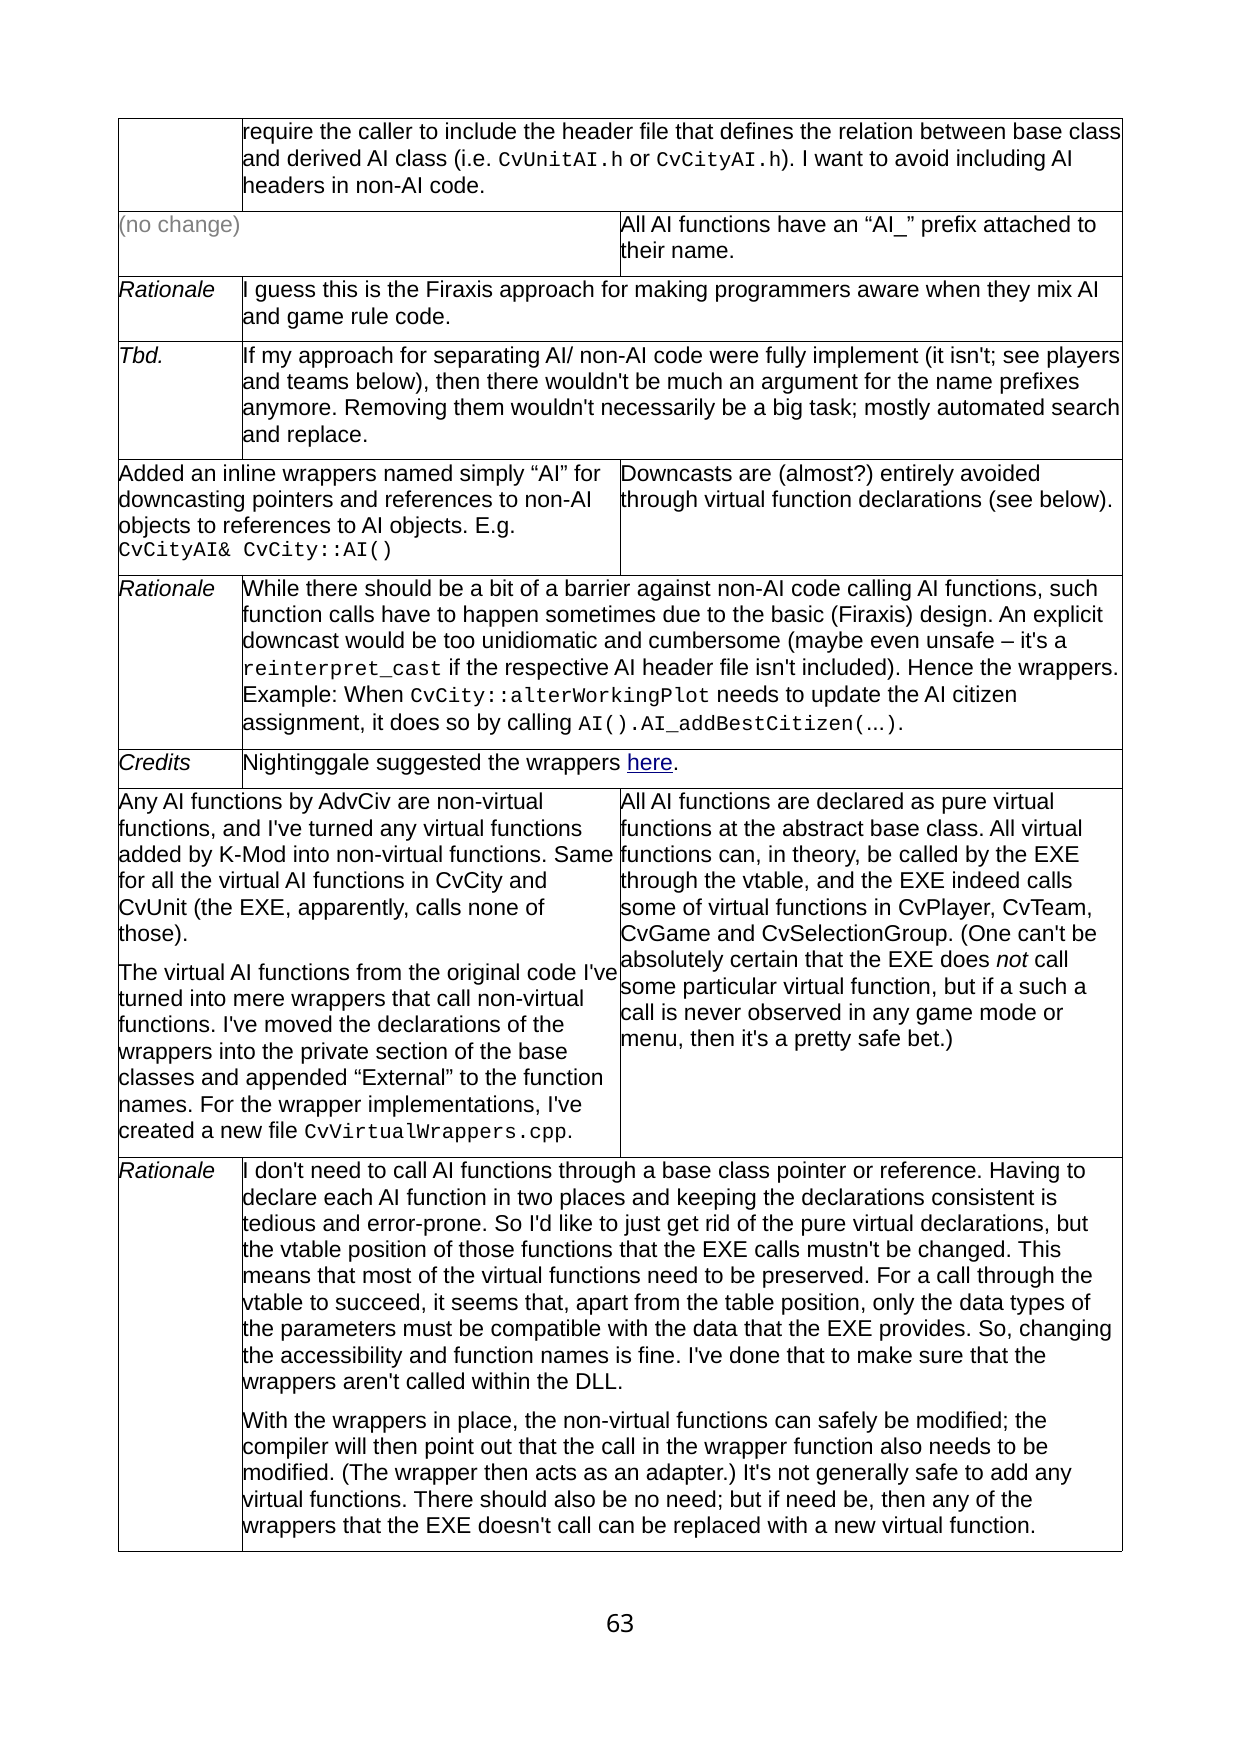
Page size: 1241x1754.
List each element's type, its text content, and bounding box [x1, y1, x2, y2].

table_cell All AI functions have an “AI_” prefix attached to their name. [621, 212, 1122, 276]
table_cell Rationale [119, 576, 242, 749]
table_cell I guess this is the Firaxis approach for making programmers aware when they mix AI and game rule code. [243, 277, 1122, 341]
table_cell Tbd. [119, 342, 242, 459]
table_cell Rationale [119, 277, 242, 341]
table_cell Rationale [119, 1158, 242, 1551]
table_cell (no change) [119, 212, 620, 276]
table_cell [119, 119, 242, 211]
table_cell If my approach for separating AI/ non-AI code were fully implement (it isn't; see players and teams below), then there wouldn't be much an argument for the name prefixes anymore. Removing them wouldn't necessarily be a big task; mostly automated search and replace. [243, 342, 1122, 459]
table_cell require the caller to include the header file that defines the relation between base class and derived AI class (i.e. CvUnitAI.h or CvCityAI.h). I want to avoid including AI headers in non-AI code. [243, 119, 1122, 211]
table_cell Downcasts are (almost?) entirely avoided through virtual function declarations (see below). [621, 460, 1122, 574]
table_cell Nightinggale suggested the wrappers here. [243, 750, 1122, 788]
table_cell Credits [119, 750, 242, 788]
table_cell While there should be a bit of a barrier against non-AI code calling AI functions, such function calls have to happen sometimes due to the basic (Firaxis) design. An explicit downcast would be too unidiomatic and cumbersome (maybe even unsafe – it's a reinterpret_cast if the respective AI header file isn't included). Hence the wrappers. Example: When CvCity::alterWorkingPlot needs to update the AI citizen assignment, it does so by calling AI().AI_addBestCitizen(...). [243, 576, 1122, 749]
table_cell Added an inline wrappers named simply “AI” for downcasting pointers and references to non-AI objects to references to AI objects. E.g. CvCityAI& CvCity::AI() [119, 460, 620, 574]
table_cell I don't need to call AI functions through a base class pointer or reference. Having to declare each AI function in two places and keeping the declarations consistent is tedious and error-prone. So I'd like to just get rid of the pure virtual declarations, but the vtable position of those functions that the EXE calls mustn't be changed. This means that most of the virtual functions need to be preserved. For a call through the vtable to succeed, it seems that, apart from the table position, only the data types of the parameters must be compatible with the data that the EXE provides. So, changing the accessibility and function names is fine. I've done that to make sure that the wrappers aren't called within the DLL. With the wrappers in place, the non-virtual functions can safely be modified; the compiler will then point out that the call in the wrapper function also needs to be modified. (The wrapper then acts as an adapter.) It's not generally safe to add any virtual functions. There should also be no need; but if need be, then any of the wrappers that the EXE doesn't call can be replaced with a new virtual function. [243, 1158, 1122, 1551]
table_cell All AI functions are declared as pure virtual functions at the abstract base class. All virtual functions can, in theory, be called by the EXE through the vtable, and the EXE indeed calls some of virtual functions in CvPlayer, CvTeam, CvGame and CvSelectionGroup. (One can't be absolutely certain that the EXE does not call some particular virtual function, but if a such a call is never observed in any game mode or menu, then it's a pretty safe bet.) [621, 789, 1122, 1157]
table_cell Any AI functions by AdvCiv are non-virtual functions, and I've turned any virtual functions added by K-Mod into non-virtual functions. Same for all the virtual AI functions in CvCity and CvUnit (the EXE, apparently, calls none of those). The virtual AI functions from the original code I've turned into mere wrappers that call non-virtual functions. I've moved the declarations of the wrappers into the private section of the base classes and appended “External” to the function names. For the wrapper implementations, I've created a new file CvVirtualWrappers.cpp. [119, 789, 620, 1157]
